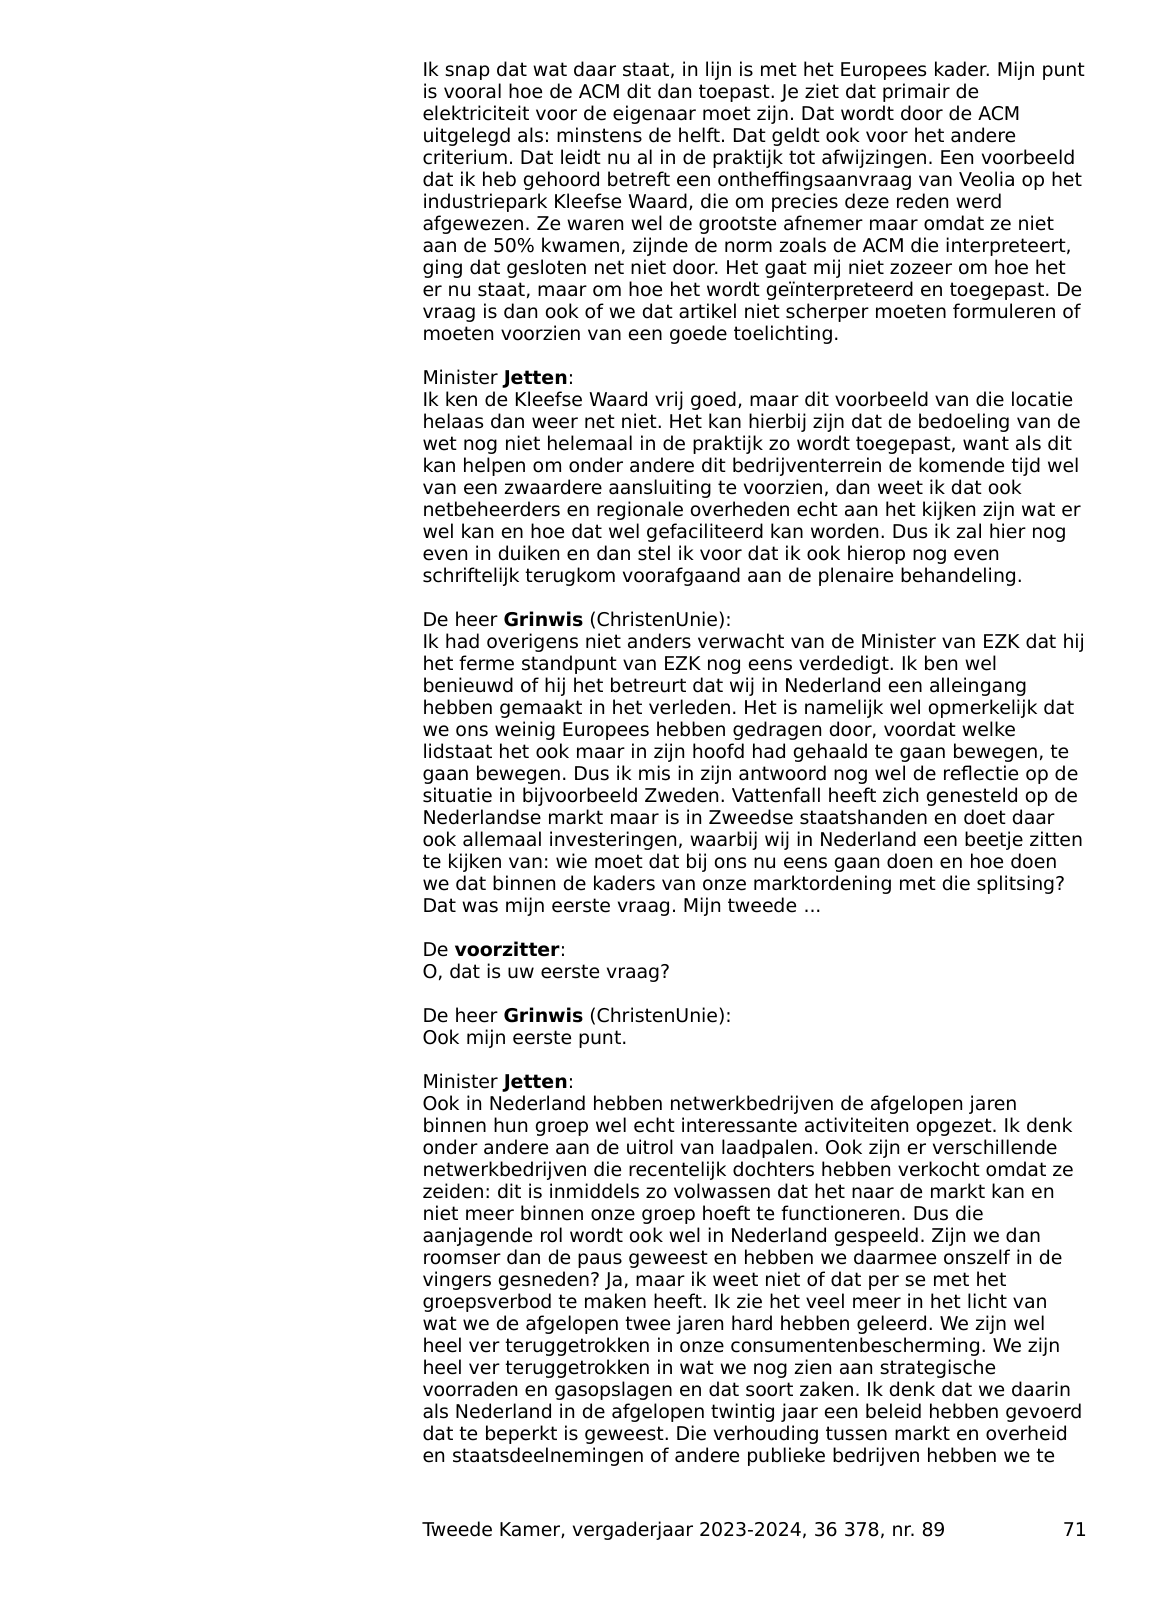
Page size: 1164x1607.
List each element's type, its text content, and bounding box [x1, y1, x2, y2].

text Ook mijn eerste punt. [422, 1027, 1087, 1049]
text Minister Jetten: [422, 1071, 1087, 1093]
text Ik had overigens niet anders verwacht van de Minister van EZK dat hij het ferme standpunt van EZK nog eens verdedigt. Ik ben wel benieuwd of hij het betreurt dat wij in Nederland een alleingang hebben gemaakt in het verleden. Het is namelijk wel opmerkelijk dat we ons weinig Europees hebben gedragen door, voordat welke lidstaat het ook maar in zijn hoofd had gehaald te gaan bewegen, te gaan bewegen. Dus ik mis in zijn antwoord nog wel de reflectie op de situatie in bijvoorbeeld Zweden. Vattenfall heeft zich genesteld op de Nederlandse markt maar is in Zweedse staatshanden en doet daar ook allemaal investeringen, waarbij wij in Nederland een beetje zitten te kijken van: wie moet dat bij ons nu eens gaan doen en hoe doen we dat binnen de kaders van onze marktordening met die splitsing? Dat was mijn eerste vraag. Mijn tweede ... [422, 631, 1087, 917]
text Ik snap dat wat daar staat, in lijn is met het Europees kader. Mijn punt is vooral hoe de ACM dit dan toepast. Je ziet dat primair de elektriciteit voor de eigenaar moet zijn. Dat wordt door de ACM uitgelegd als: minstens de helft. Dat geldt ook voor het andere criterium. Dat leidt nu al in de praktijk tot afwijzingen. Een voorbeeld dat ik heb gehoord betreft een ontheffingsaanvraag van Veolia op het industriepark Kleefse Waard, die om precies deze reden werd afgewezen. Ze waren wel de grootste afnemer maar omdat ze niet aan de 50% kwamen, zijnde de norm zoals de ACM die interpreteert, ging dat gesloten net niet door. Het gaat mij niet zozeer om hoe het er nu staat, maar om hoe het wordt geïnterpreteerd en toegepast. De vraag is dan ook of we dat artikel niet scherper moeten formuleren of moeten voorzien van een goede toelichting. [422, 59, 1087, 345]
text De heer Grinwis (ChristenUnie): [422, 1005, 1087, 1027]
text Ik ken de Kleefse Waard vrij goed, maar dit voorbeeld van die locatie helaas dan weer net niet. Het kan hierbij zijn dat de bedoeling van de wet nog niet helemaal in de praktijk zo wordt toegepast, want als dit kan helpen om onder andere dit bedrijventerrein de komende tijd wel van een zwaardere aansluiting te voorzien, dan weet ik dat ook netbeheerders en regionale overheden echt aan het kijken zijn wat er wel kan en hoe dat wel gefaciliteerd kan worden. Dus ik zal hier nog even in duiken en dan stel ik voor dat ik ook hierop nog even schriftelijk terugkom voorafgaand aan de plenaire behandeling. [422, 389, 1087, 587]
text De heer Grinwis (ChristenUnie): [422, 609, 1087, 631]
text De voorzitter: [422, 939, 1087, 961]
text Minister Jetten: [422, 367, 1087, 389]
text O, dat is uw eerste vraag? [422, 961, 1087, 983]
text Ook in Nederland hebben netwerkbedrijven de afgelopen jaren binnen hun groep wel echt interessante activiteiten opgezet. Ik denk onder andere aan de uitrol van laadpalen. Ook zijn er verschillende netwerkbedrijven die recentelijk dochters hebben verkocht omdat ze zeiden: dit is inmiddels zo volwassen dat het naar de markt kan en niet meer binnen onze groep hoeft te functioneren. Dus die aanjagende rol wordt ook wel in Nederland gespeeld. Zijn we dan roomser dan de paus geweest en hebben we daarmee onszelf in de vingers gesneden? Ja, maar ik weet niet of dat per se met het groepsverbod te maken heeft. Ik zie het veel meer in het licht van wat we de afgelopen twee jaren hard hebben geleerd. We zijn wel heel ver teruggetrokken in onze consumentenbescherming. We zijn heel ver teruggetrokken in wat we nog zien aan strategische voorraden en gasopslagen en dat soort zaken. Ik denk dat we daarin als Nederland in de afgelopen twintig jaar een beleid hebben gevoerd dat te beperkt is geweest. Die verhouding tussen markt en overheid en staatsdeelnemingen of andere publieke bedrijven hebben we te [422, 1093, 1087, 1467]
